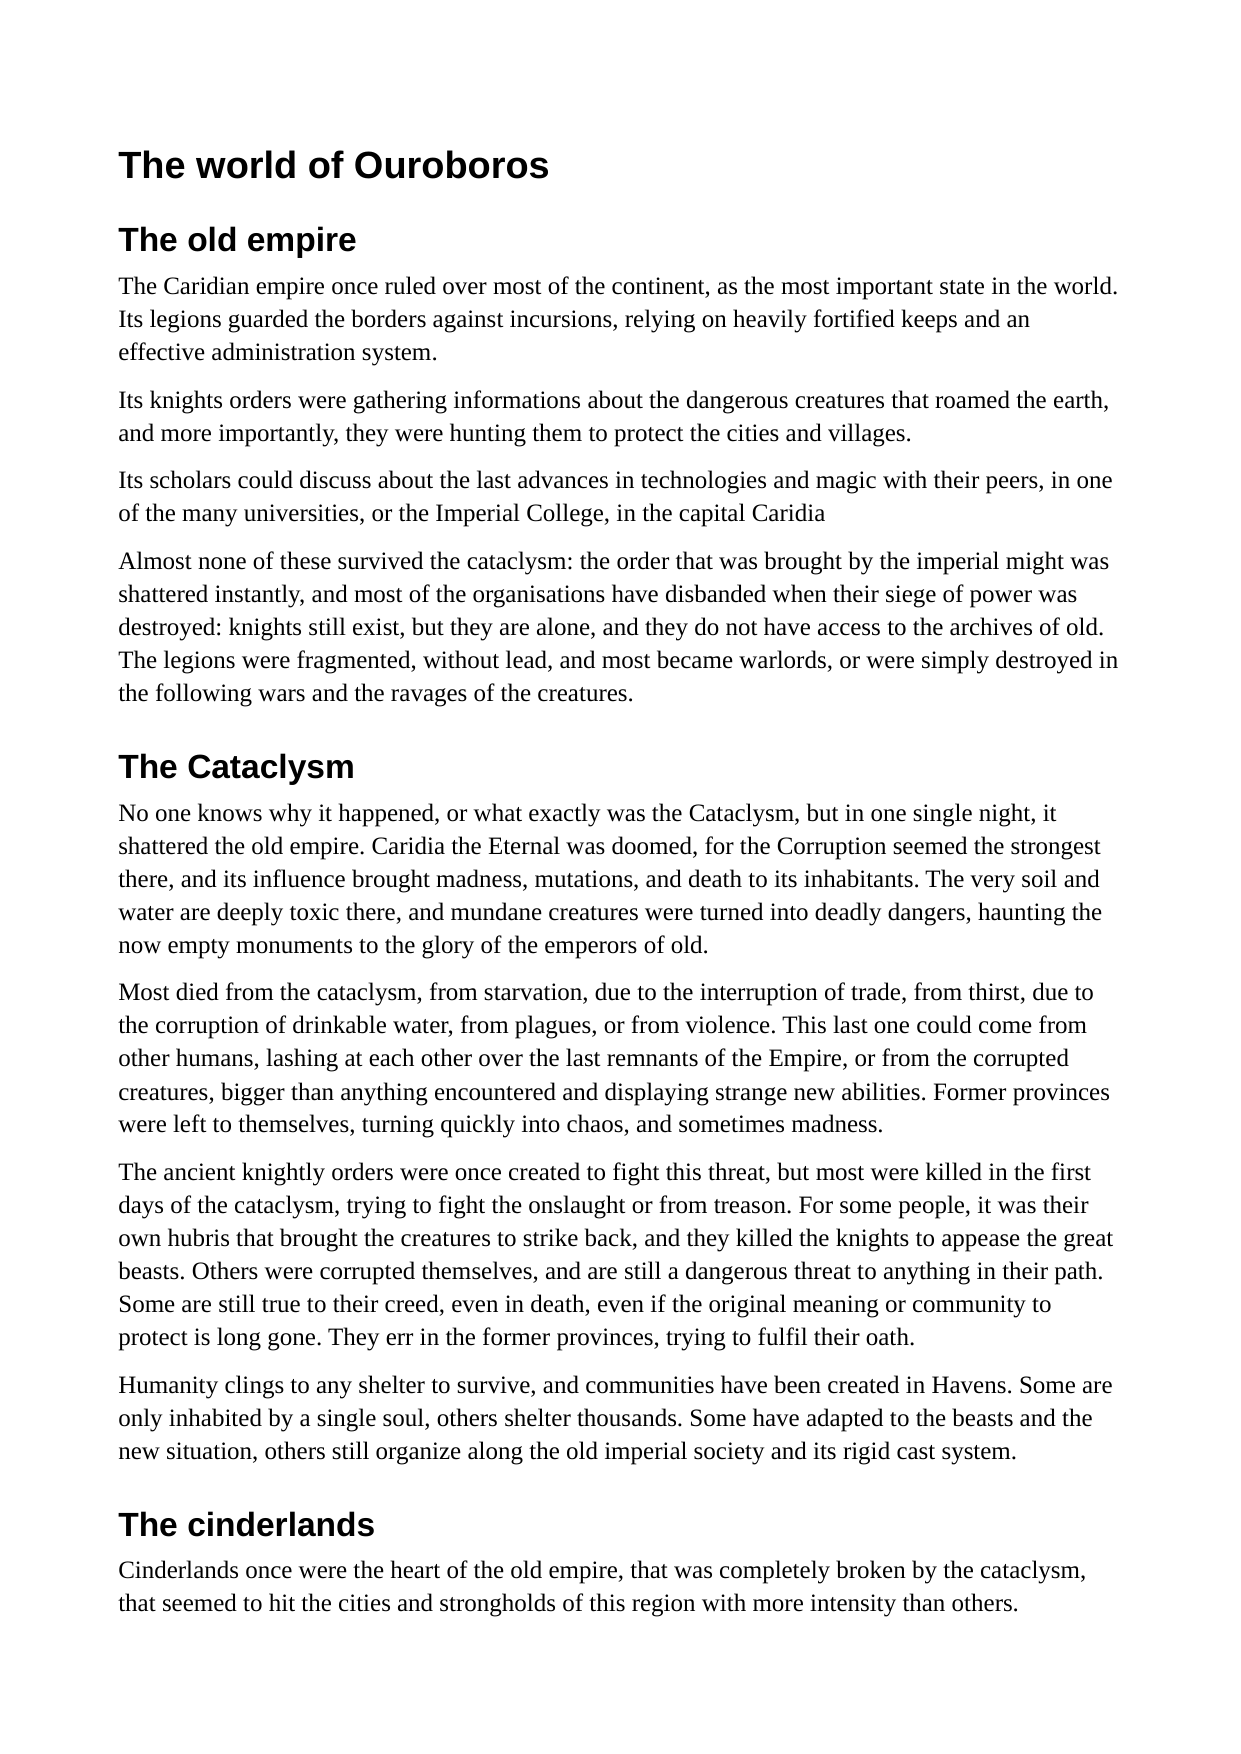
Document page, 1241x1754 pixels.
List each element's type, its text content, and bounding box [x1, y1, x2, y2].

text No one knows why it happened, or what exactly was the Cataclysm, but in one single night, it shattered the old empire. Caridia the Eternal was doomed, for the Corruption seemed the strongest there, and its influence brought madness, mutations, and death to its inhabitants. The very soil and water are deeply toxic there, and mundane creatures were turned into deadly dangers, haunting the now empty monuments to the glory of the emperors of old. [118, 798, 1122, 959]
text The ancient knightly orders were once created to fight this threat, but most were killed in the first days of the cataclysm, trying to fight the onslaught or from treason. For some people, it was their own hubris that brought the creatures to strike back, and they killed the knights to appease the great beasts. Others were corrupted themselves, and are still a dangerous threat to anything in their path. Some are still true to their creed, even in death, even if the original meaning or community to protect is long gone. They err in the former provinces, trying to fulfil their oath. [118, 1157, 1122, 1351]
subtitle The world of Ouroboros [118, 143, 1122, 187]
text Almost none of these survived the cataclysm: the order that was brought by the imperial might was shattered instantly, and most of the organisations have disbanded when their siege of power was destroyed: knights still exist, but they are alone, and they do not have access to the archives of old. The legions were fragmented, without lead, and most became warlords, or were simply destroyed in the following wars and the ravages of the creatures. [118, 546, 1122, 707]
text Humanity clings to any shelter to survive, and communities have been created in Havens. Some are only inhabited by a single soul, others shelter thousands. Some have adapted to the beasts and the new situation, others still organize along the old imperial society and its rigid cast system. [118, 1370, 1122, 1465]
text The Caridian empire once ruled over most of the continent, as the most important state in the world. Its legions guarded the borders against incursions, relying on heavily fortified keeps and an effective administration system. [118, 271, 1122, 366]
subtitle The old empire [118, 220, 1122, 259]
text Its scholars could discuss about the last advances in technologies and magic with their peers, in one of the many universities, or the Imperial College, in the capital Caridia [118, 466, 1122, 527]
text Its knights orders were gathering informations about the dangerous creatures that roamed the earth, and more importantly, they were hunting them to protect the cities and villages. [118, 385, 1122, 447]
subtitle The Cataclysm [118, 747, 1122, 785]
text Most died from the cataclysm, from starvation, due to the interruption of trade, from thirst, due to the corruption of drinkable water, from plagues, or from violence. This last one could come from other humans, lashing at each other over the last remnants of the Empire, or from the corrupted creatures, bigger than anything encountered and displaying strange new abilities. Former provinces were left to themselves, turning quickly into chaos, and sometimes madness. [118, 977, 1122, 1138]
text Cinderlands once were the heart of the old empire, that was completely broken by the cataclysm, that seemed to hit the cities and strongholds of this region with more intensity than others. [118, 1556, 1122, 1617]
subtitle The cinderlands [118, 1504, 1122, 1543]
